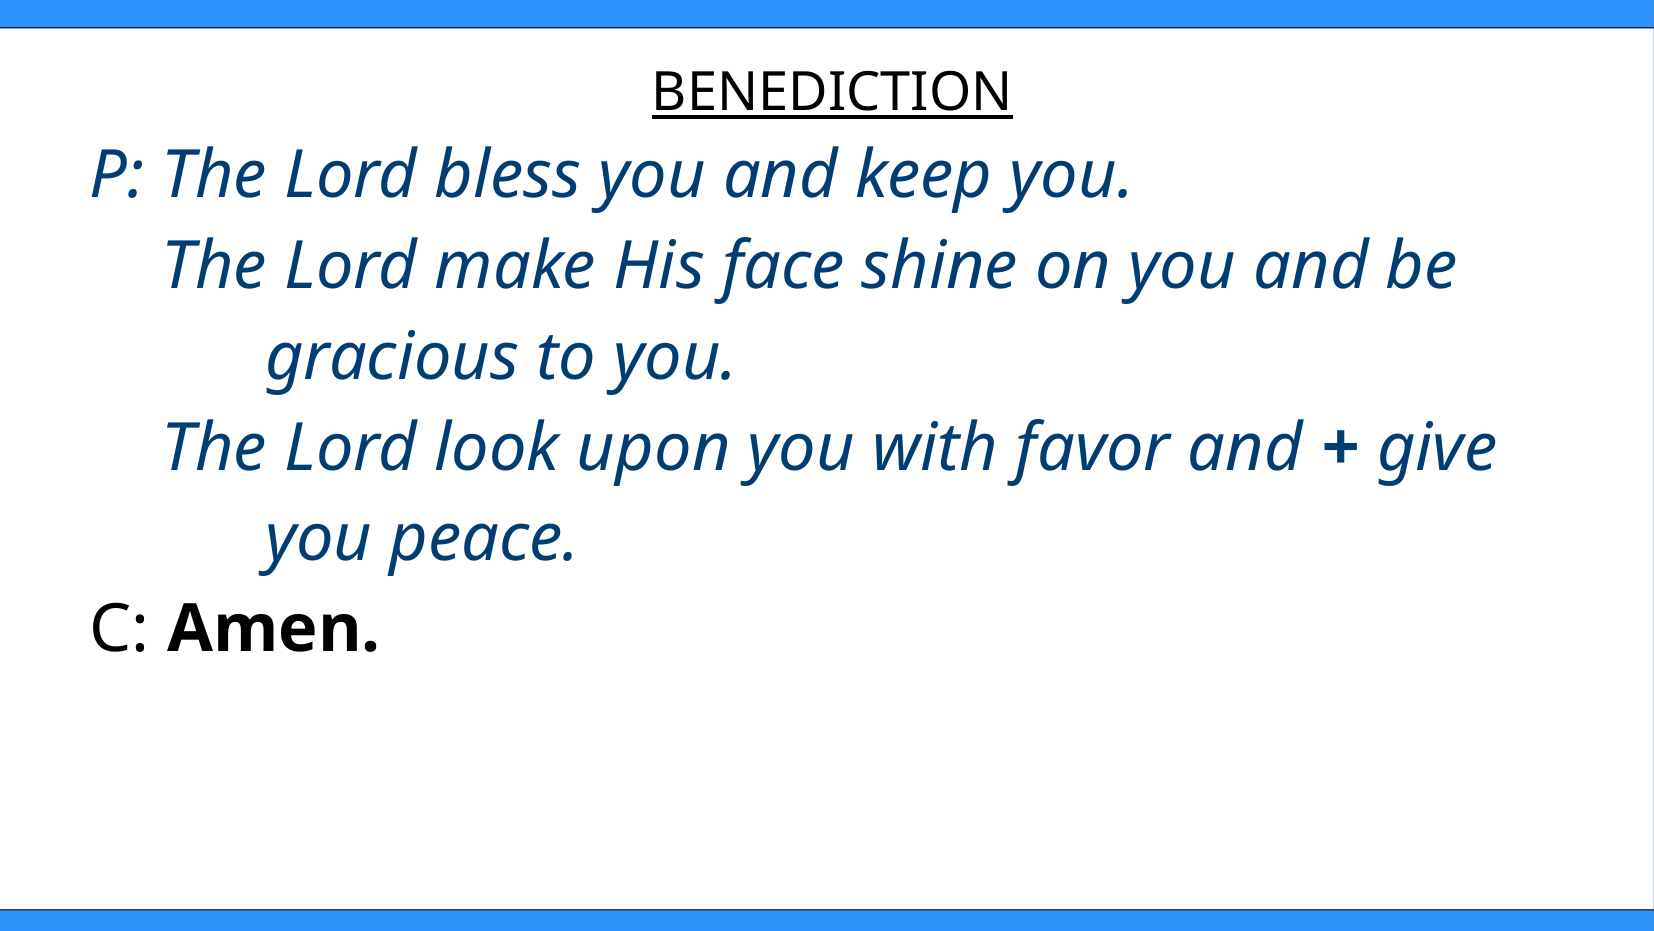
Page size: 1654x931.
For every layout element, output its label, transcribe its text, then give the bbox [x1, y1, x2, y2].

text_box BENEDICTION P: The Lord bless you and keep you. The Lord make His face shine on you and be gracious to you. The Lord look upon you with favor and + give you peace. C: Amen. [75, 45, 1591, 709]
picture [0, 0, 1654, 931]
